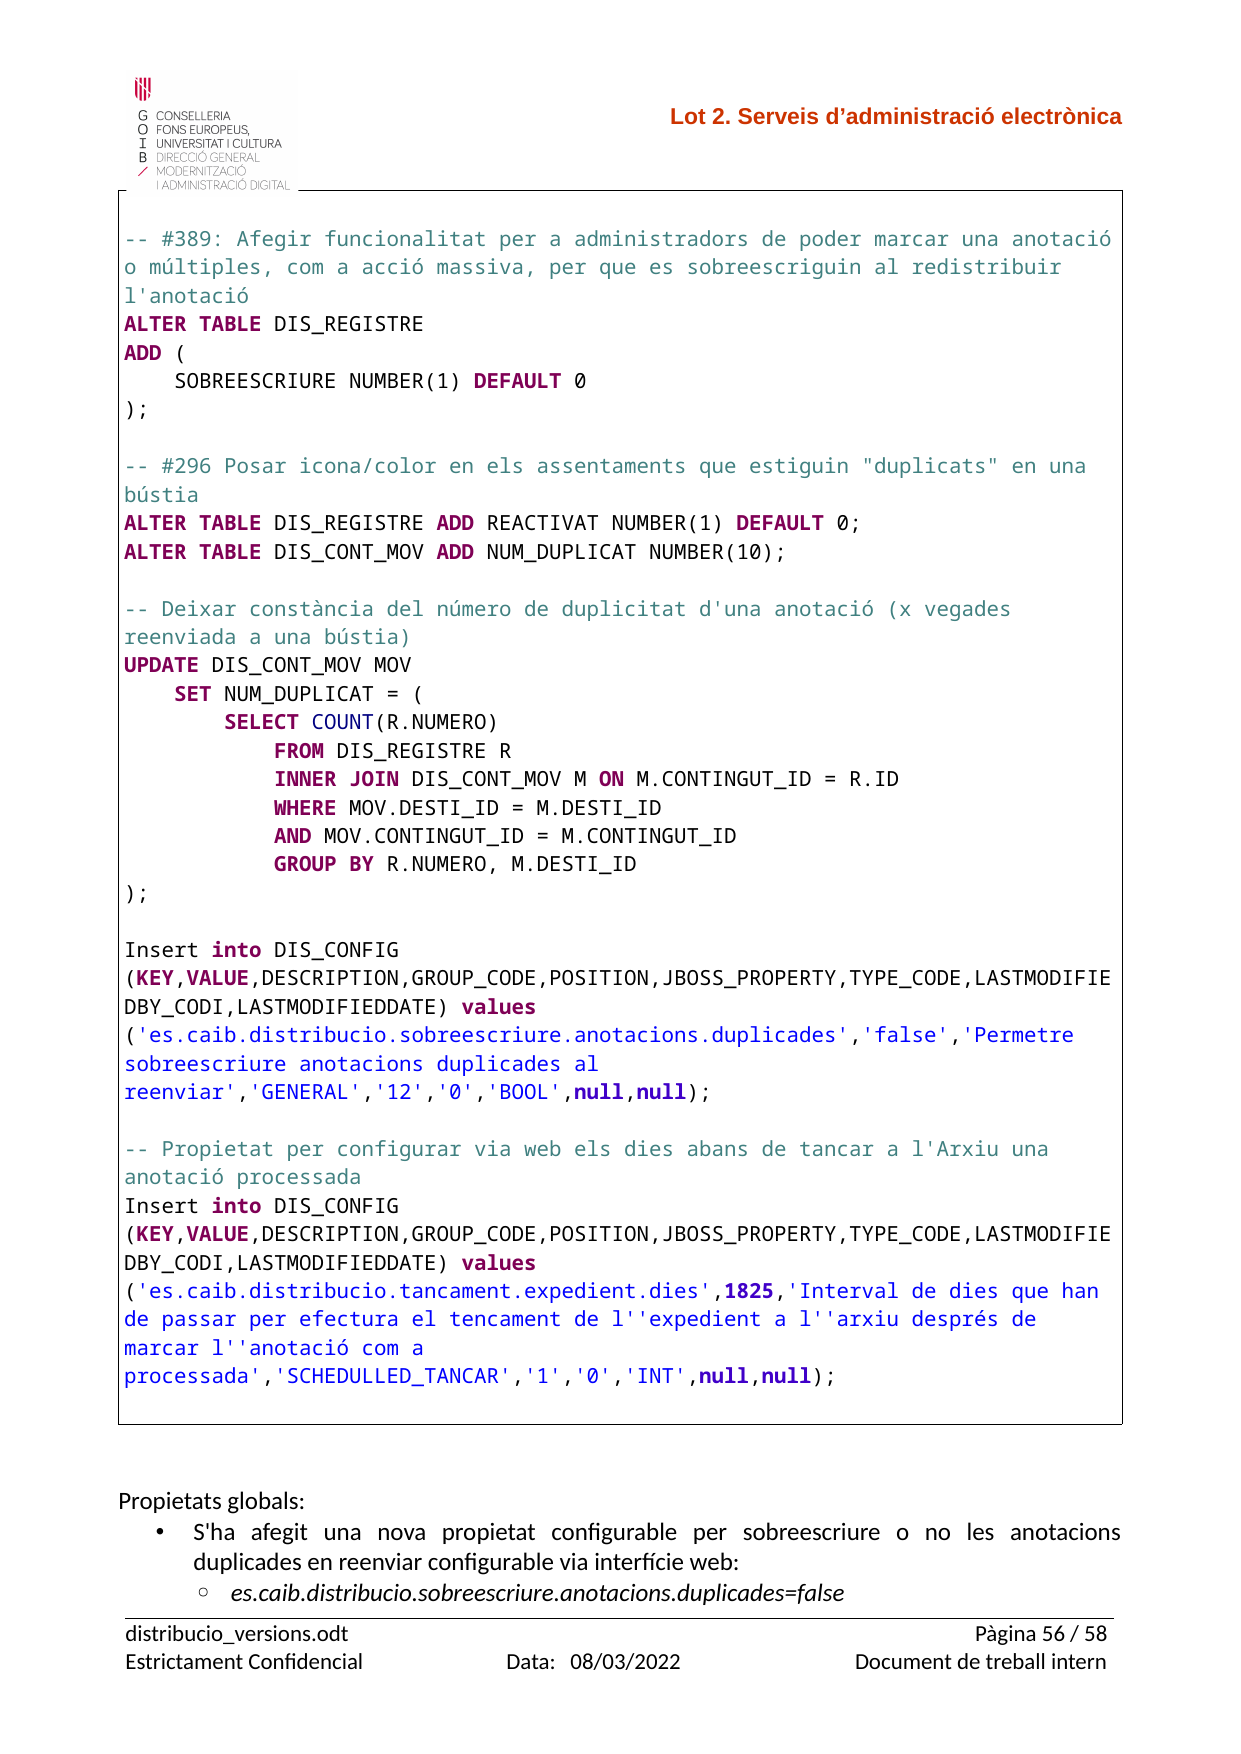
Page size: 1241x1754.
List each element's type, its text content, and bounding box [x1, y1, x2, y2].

picture [126, 70, 299, 197]
table_header -- #389: Afegir funcionalitat per a administradors de poder marcar una anotació o múltiples, com a acció massiva, per que es sobreescriguin al redistribuir l'anotació ALTER TABLE DIS_REGISTRE ADD ( SOBREESCRIURE NUMBER(1) DEFAULT 0 ); -- #296 Posar icona/color en els assentaments que estiguin "duplicats" en una bústia ALTER TABLE DIS_REGISTRE ADD REACTIVAT NUMBER(1) DEFAULT 0; ALTER TABLE DIS_CONT_MOV ADD NUM_DUPLICAT NUMBER(10); -- Deixar constància del número de duplicitat d'una anotació (x vegades reenviada a una bústia) UPDATE DIS_CONT_MOV MOV SET NUM_DUPLICAT = ( SELECT COUNT(R.NUMERO) FROM DIS_REGISTRE R INNER JOIN DIS_CONT_MOV M ON M.CONTINGUT_ID = R.ID WHERE MOV.DESTI_ID = M.DESTI_ID AND MOV.CONTINGUT_ID = M.CONTINGUT_ID GROUP BY R.NUMERO, M.DESTI_ID ); Insert into DIS_CONFIG (KEY,VALUE,DESCRIPTION,GROUP_CODE,POSITION,JBOSS_PROPERTY,TYPE_CODE,LASTMODIFIEDBY_CODI,LASTMODIFIEDDATE) values ('es.caib.distribucio.sobreescriure.anotacions.duplicades','false','Permetre sobreescriure anotacions duplicades al reenviar','GENERAL','12','0','BOOL',null,null); -- Propietat per configurar via web els dies abans de tancar a l'Arxiu una anotació processada Insert into DIS_CONFIG (KEY,VALUE,DESCRIPTION,GROUP_CODE,POSITION,JBOSS_PROPERTY,TYPE_CODE,LASTMODIFIEDBY_CODI,LASTMODIFIEDDATE) values ('es.caib.distribucio.tancament.expedient.dies',1825,'Interval de dies que han de passar per efectura el tencament de l''expedient a l''arxiu després de marcar l''anotació com a processada','SCHEDULLED_TANCAR','1','0','INT',null,null); [119, 191, 1122, 1424]
list es.caib.distribucio.sobreescriure.anotacions.duplicades=false [193, 1577, 1122, 1607]
list S'ha afegit una nova propietat configurable per sobreescriure o no les anotacions duplicades en reenviar configurable via interfície web: [156, 1516, 1122, 1577]
text Propietats globals: [118, 1485, 1122, 1516]
